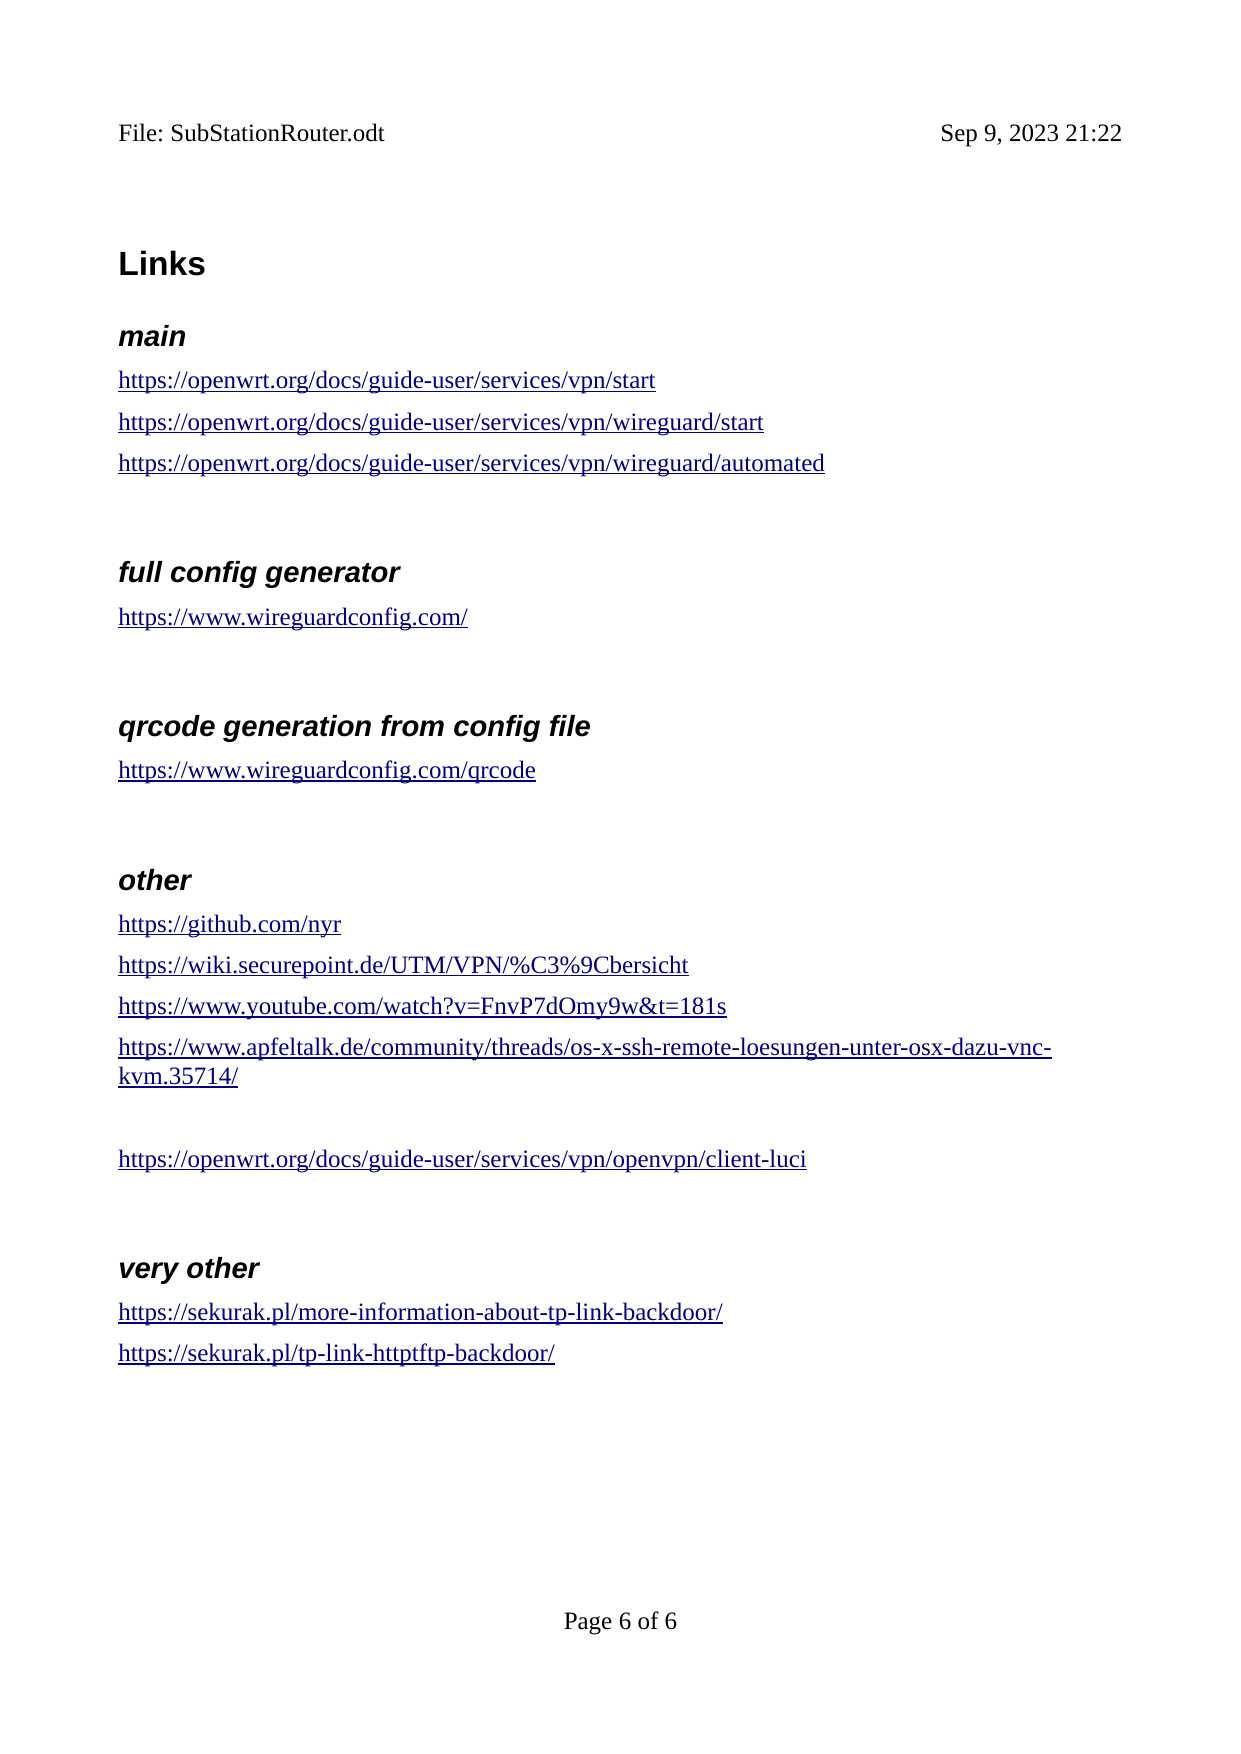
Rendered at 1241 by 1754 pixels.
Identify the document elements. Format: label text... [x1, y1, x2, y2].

subtitle main [118, 319, 1122, 353]
text https://wiki.securepoint.de/UTM/VPN/%C3%9Cbersicht [118, 950, 1122, 979]
subtitle full config generator [118, 556, 1122, 589]
subtitle qrcode generation from config file [118, 709, 1122, 743]
text https://openwrt.org/docs/guide-user/services/vpn/wireguard/automated [118, 448, 1122, 477]
subtitle very other [118, 1251, 1122, 1285]
text https://sekurak.pl/tp-link-httptftp-backdoor/ [118, 1338, 1122, 1367]
subtitle Links [118, 243, 1122, 282]
text https://openwrt.org/docs/guide-user/services/vpn/wireguard/start [118, 407, 1122, 436]
text https://openwrt.org/docs/guide-user/services/vpn/start [118, 366, 1122, 394]
text https://github.com/nyr [118, 909, 1122, 937]
subtitle other [118, 863, 1122, 896]
text https://sekurak.pl/more-information-about-tp-link-backdoor/ [118, 1297, 1122, 1326]
text https://www.apfeltalk.de/community/threads/os-x-ssh-remote-loesungen-unter-osx-dazu-vnc-kvm.35714/ [118, 1032, 1122, 1090]
text https://www.youtube.com/watch?v=FnvP7dOmy9w&t=181s [118, 991, 1122, 1020]
text https://www.wireguardconfig.com/qrcode [118, 755, 1122, 784]
text https://openwrt.org/docs/guide-user/services/vpn/openvpn/client-luci [118, 1144, 1122, 1172]
text https://www.wireguardconfig.com/ [118, 602, 1122, 630]
